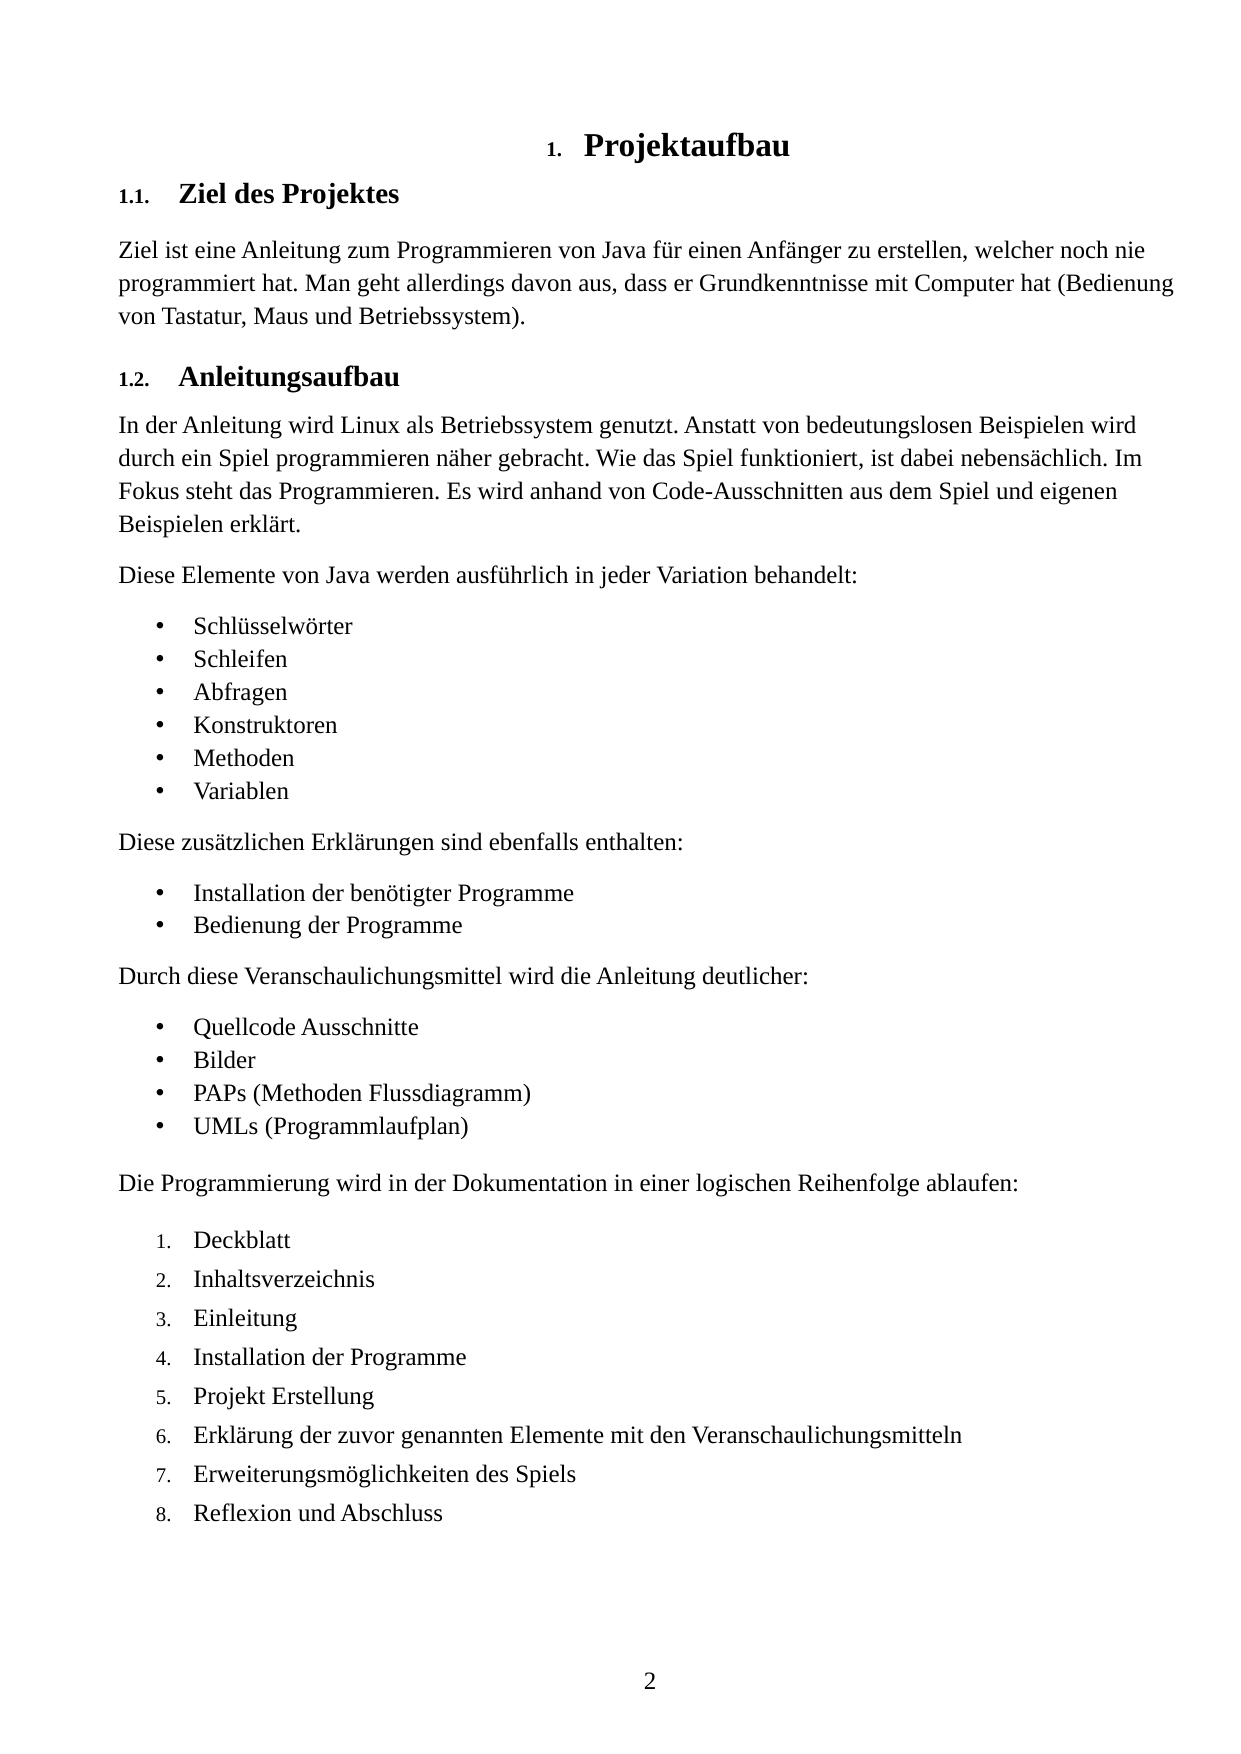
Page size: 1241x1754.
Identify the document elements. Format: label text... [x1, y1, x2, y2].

list PAPs (Methoden Flussdiagramm) [156, 1078, 1181, 1107]
list Installation der benötigter Programme [156, 878, 1181, 906]
text Diese Elemente von Java werden ausführlich in jeder Variation behandelt: [118, 560, 1181, 589]
subtitle Anleitungsaufbau [118, 359, 1181, 392]
list Erklärung der zuvor genannten Elemente mit den Veranschaulichungsmitteln [156, 1420, 1181, 1448]
list Schlüsselwörter [156, 611, 1181, 639]
list Einleitung [156, 1303, 1181, 1332]
list Bedienung der Programme [156, 911, 1181, 939]
list Quellcode Ausschnitte [156, 1012, 1181, 1041]
list Bilder [156, 1045, 1181, 1074]
list Schleifen [156, 644, 1181, 673]
subtitle Projektaufbau [156, 125, 1181, 164]
subtitle Ziel des Projektes [118, 176, 1181, 210]
list Projekt Erstellung [156, 1381, 1181, 1409]
list Variablen [156, 776, 1181, 805]
list Inhaltsverzeichnis [156, 1264, 1181, 1293]
text Durch diese Veranschaulichungsmittel wird die Anleitung deutlicher: [118, 961, 1181, 990]
list Konstruktoren [156, 710, 1181, 739]
text Diese zusätzlichen Erklärungen sind ebenfalls enthalten: [118, 827, 1181, 856]
text Die Programmierung wird in der Dokumentation in einer logischen Reihenfolge ablaufen: [118, 1168, 1181, 1197]
text Ziel ist eine Anleitung zum Programmieren von Java für einen Anfänger zu erstellen, welcher noch nie programmiert hat. Man geht allerdings davon aus, dass er Grundkenntnisse mit Computer hat (Bedienung von Tastatur, Maus und Betriebssystem). [118, 235, 1181, 329]
list UMLs (Programmlaufplan) [156, 1111, 1181, 1140]
list Reflexion und Abschluss [156, 1498, 1181, 1526]
text In der Anleitung wird Linux als Betriebssystem genutzt. Anstatt von bedeutungslosen Beispielen wird durch ein Spiel programmieren näher gebracht. Wie das Spiel funktioniert, ist dabei nebensächlich. Im Fokus steht das Programmieren. Es wird anhand von Code-Ausschnitten aus dem Spiel und eigenen Beispielen erklärt. [118, 410, 1181, 538]
list Deckblatt [156, 1225, 1181, 1254]
list Installation der Programme [156, 1342, 1181, 1371]
list Methoden [156, 743, 1181, 772]
list Erweiterungsmöglichkeiten des Spiels [156, 1459, 1181, 1487]
list Abfragen [156, 677, 1181, 706]
